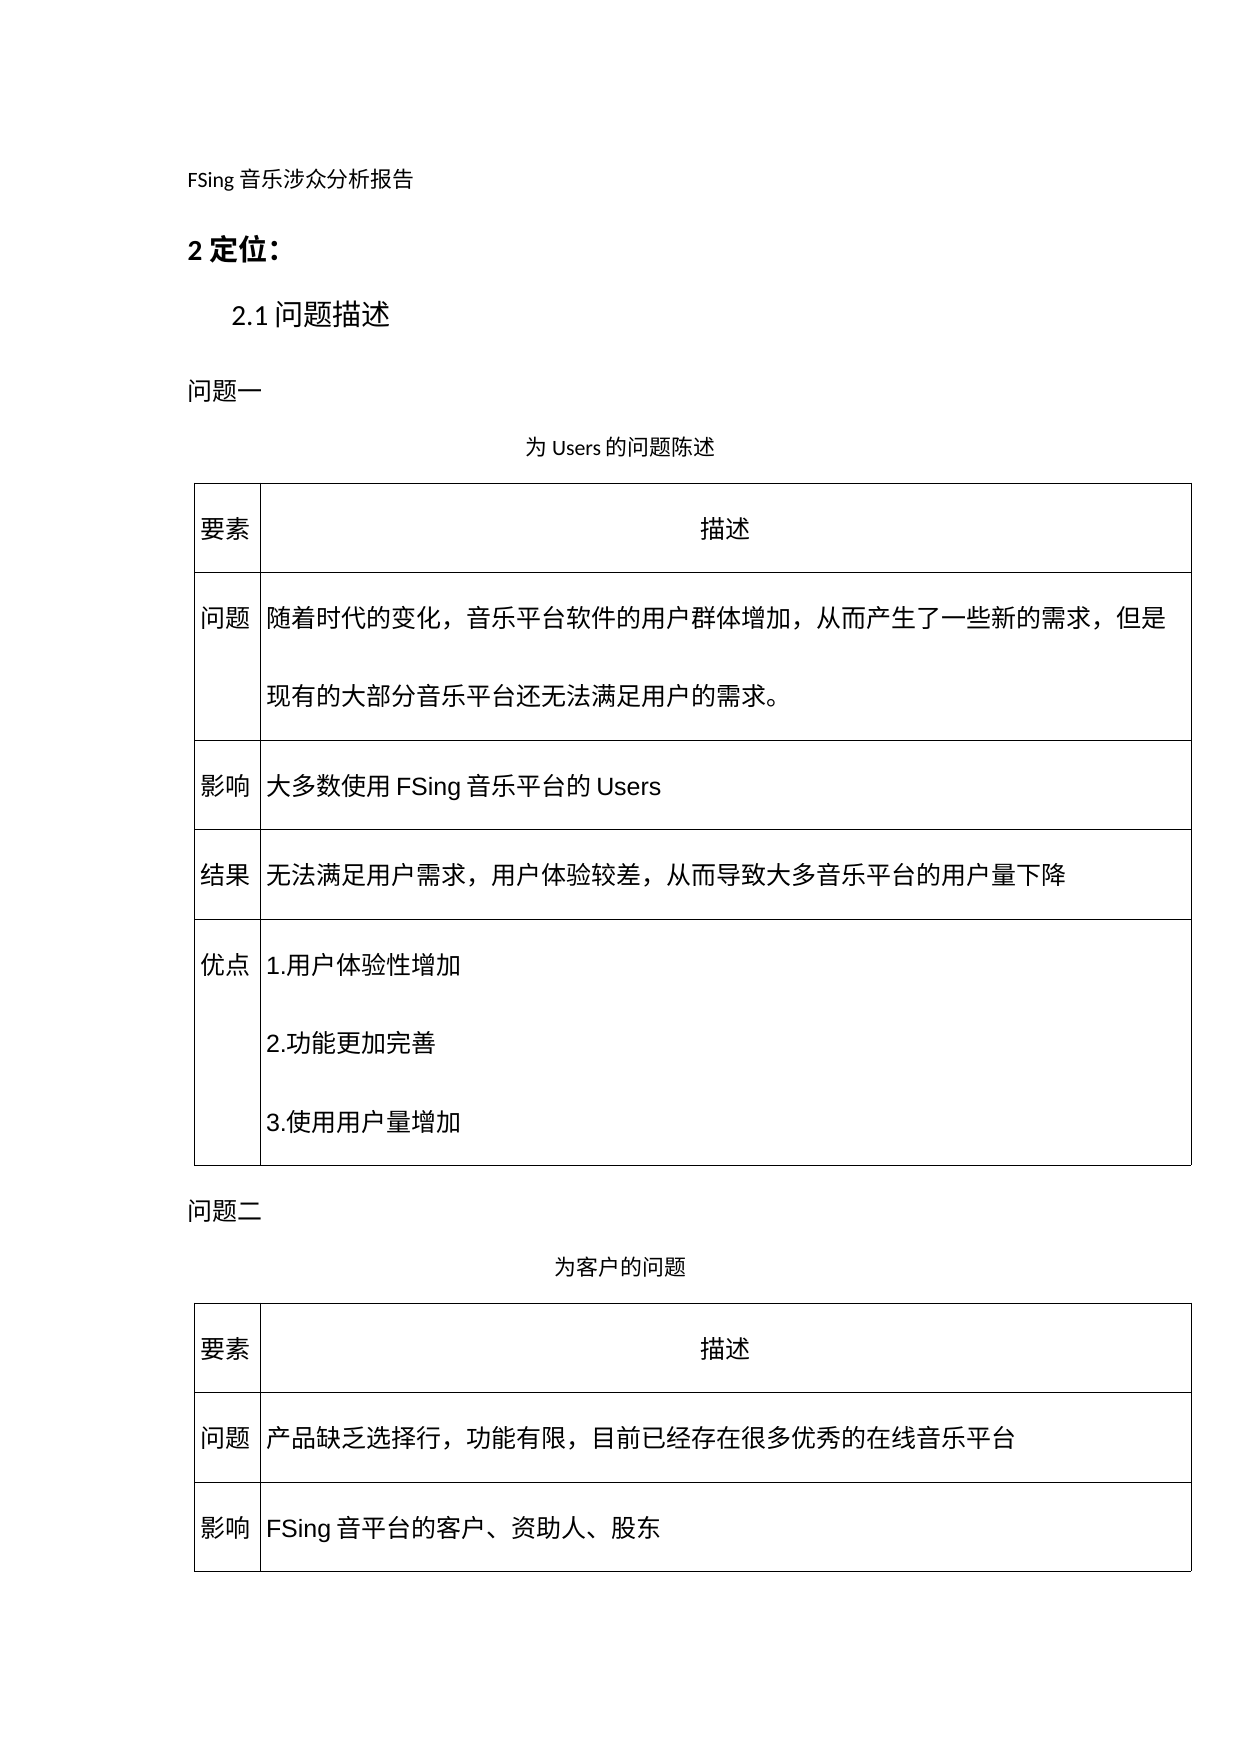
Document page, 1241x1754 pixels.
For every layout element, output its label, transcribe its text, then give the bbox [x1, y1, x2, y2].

table_cell 无法满足用户需求，用户体验较差，从而导致大多音乐平台的用户量下降 [261, 830, 1191, 918]
table_cell 问题 [195, 1393, 260, 1482]
table_cell 1.用户体验性增加 2.功能更加完善 3.使用用户量增加 [261, 920, 1191, 1165]
table_header 描述 [261, 1304, 1191, 1392]
text 2.1问题描述 [187, 280, 1053, 345]
text 为客户的问题 [187, 1249, 1053, 1282]
table_cell 大多数使用FSing音乐平台的Users [261, 741, 1191, 829]
table_header 要素 [195, 484, 260, 572]
table_cell 影响 [195, 741, 260, 829]
subtitle 问题二 [187, 1177, 1053, 1242]
text 为Users的问题陈述 [187, 429, 1053, 462]
table_cell 问题 [195, 573, 260, 739]
table_cell 产品缺乏选择行，功能有限，目前已经存在很多优秀的在线音乐平台 [261, 1393, 1191, 1482]
text FSing 音乐涉众分析报告 [187, 162, 1053, 194]
subtitle 问题一 [187, 357, 1053, 422]
table_header 要素 [195, 1304, 260, 1392]
table_cell 结果 [195, 830, 260, 918]
table_cell 随着时代的变化，音乐平台软件的用户群体增加，从而产生了一些新的需求，但是现有的大部分音乐平台还无法满足用户的需求。 [261, 573, 1191, 739]
text 2 定位： [187, 215, 1053, 280]
table_cell FSing音平台的客户、资助人、股东 [261, 1483, 1191, 1571]
table_cell 优点 [195, 920, 260, 1165]
table_cell 影响 [195, 1483, 260, 1571]
table_header 描述 [261, 484, 1191, 572]
